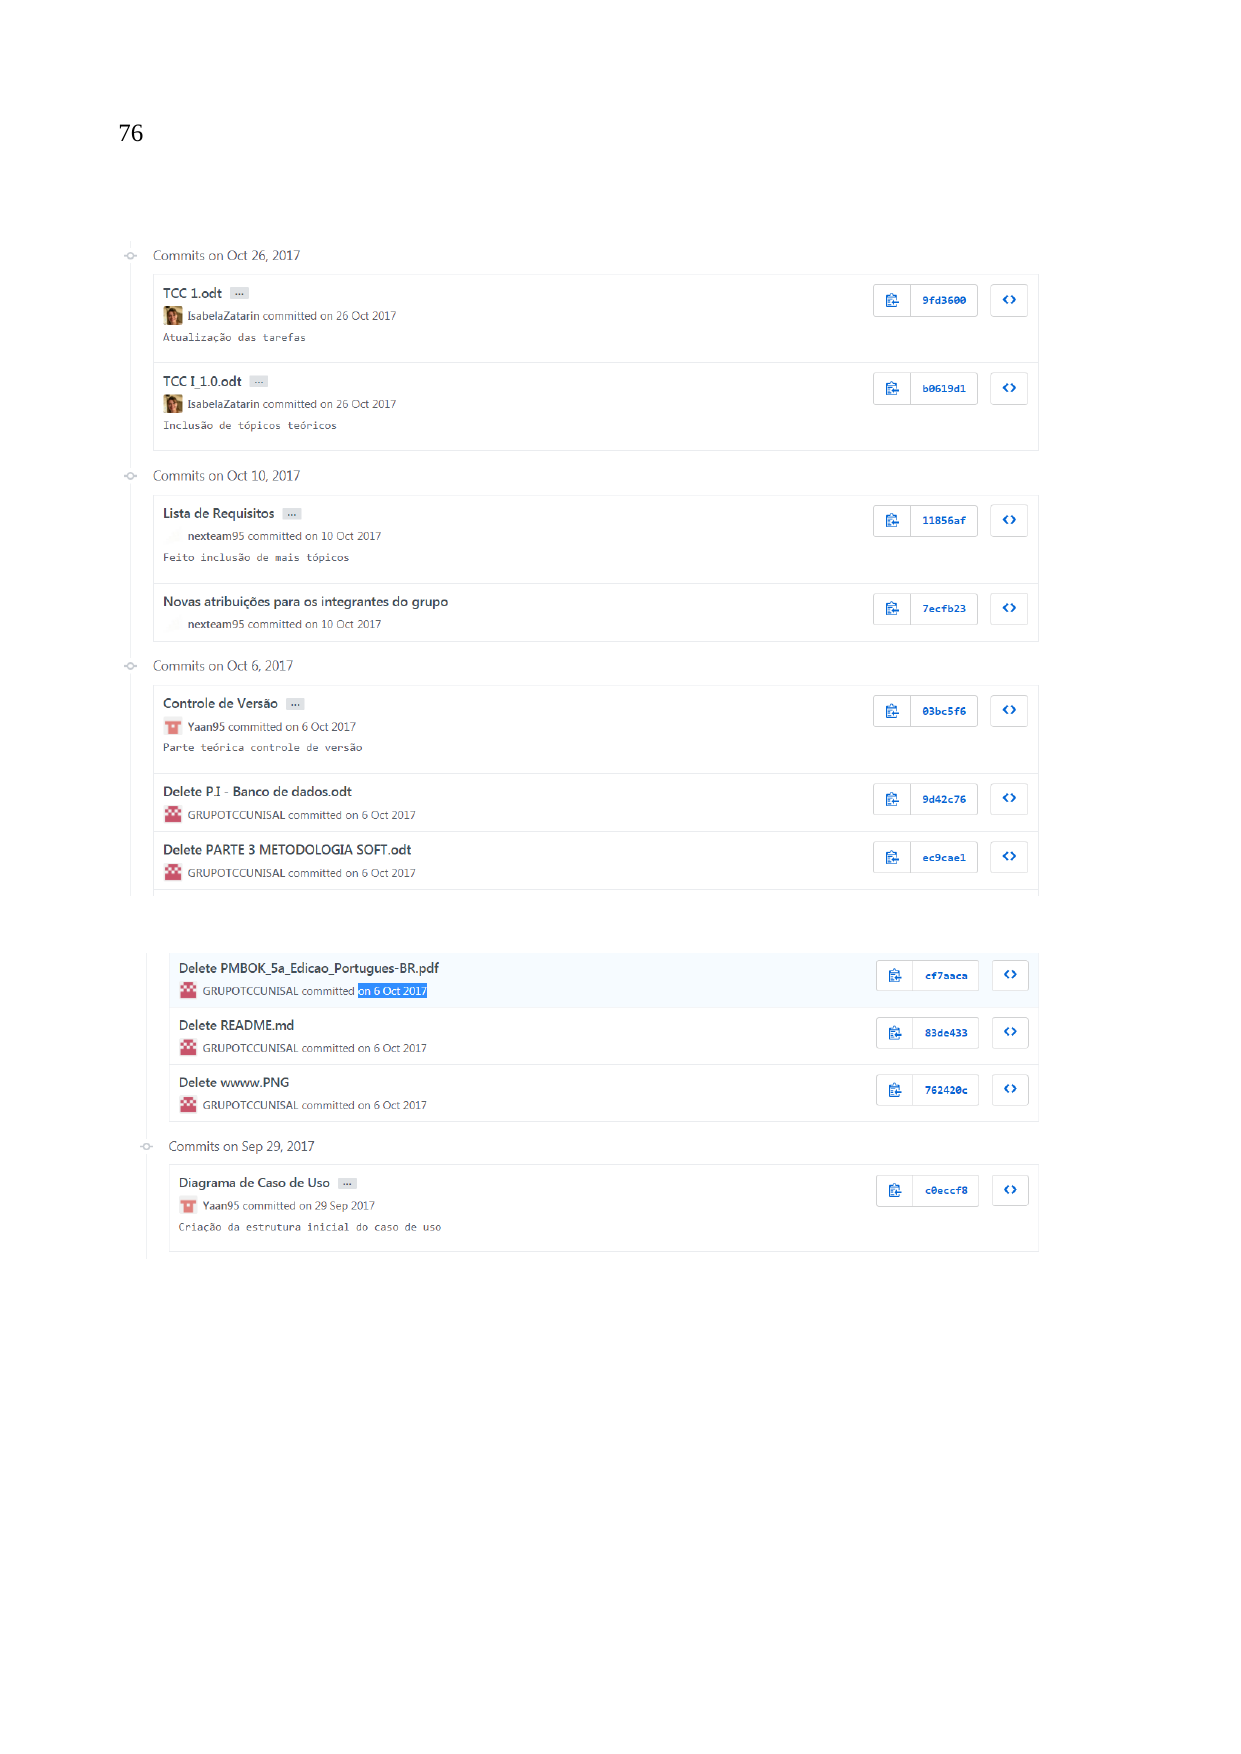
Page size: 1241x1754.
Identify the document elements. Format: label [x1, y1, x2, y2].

picture [118, 953, 1063, 1259]
picture [118, 241, 1064, 897]
